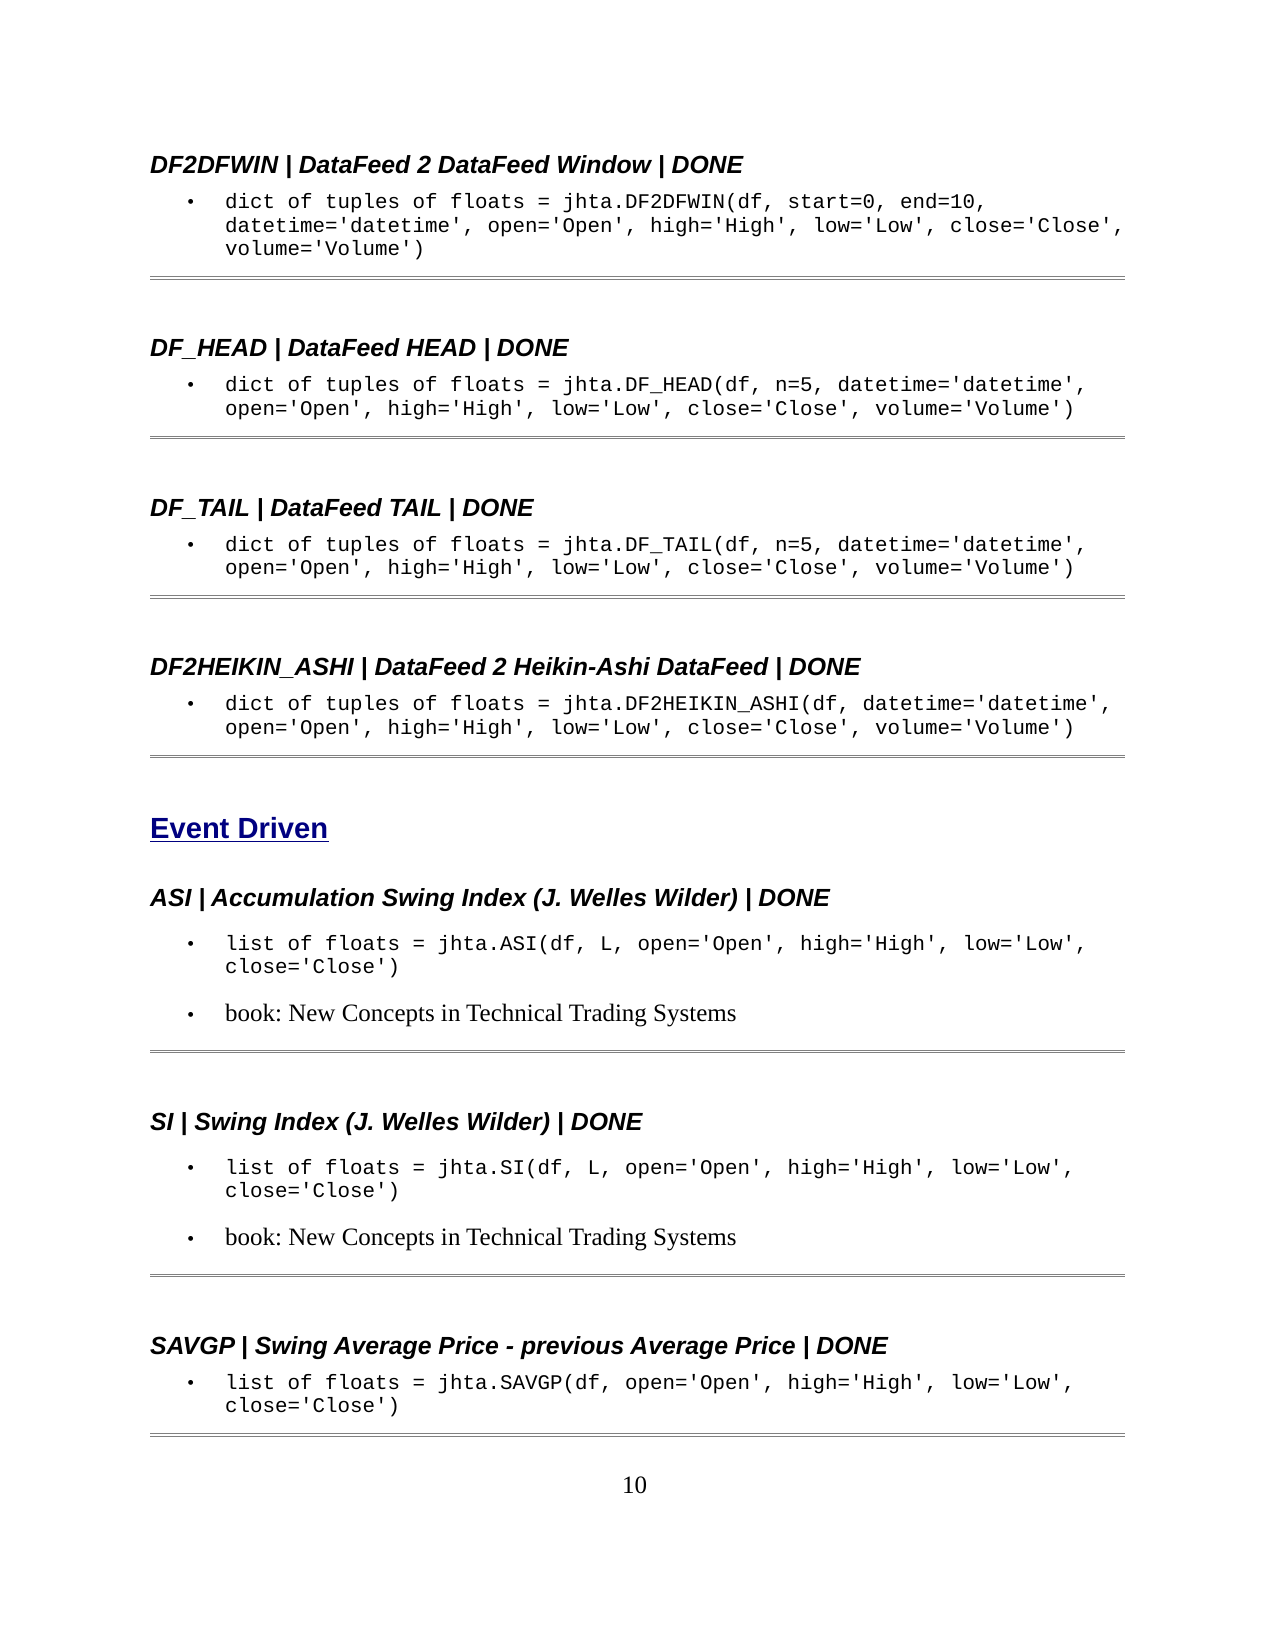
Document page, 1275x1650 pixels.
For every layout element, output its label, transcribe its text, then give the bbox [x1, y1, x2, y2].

subtitle SAVGP | Swing Average Price - previous Average Price | DONE [150, 1331, 1125, 1359]
list list of floats = jhta.SI(df, L, open='Open', high='High', low='Low', close='Close') [187, 1157, 1125, 1204]
list list of floats = jhta.SAVGP(df, open='Open', high='High', low='Low', close='Close') [187, 1372, 1125, 1419]
subtitle Event Driven [150, 812, 1125, 845]
list dict of tuples of floats = jhta.DF_TAIL(df, n=5, datetime='datetime', open='Open', high='High', low='Low', close='Close', volume='Volume') [187, 534, 1125, 581]
subtitle DF_TAIL | DataFeed TAIL | DONE [150, 493, 1125, 521]
subtitle DF2DFWIN | DataFeed 2 DataFeed Window | DONE [150, 150, 1125, 178]
subtitle DF2HEIKIN_ASHI | DataFeed 2 Heikin-Ashi DataFeed | DONE [150, 652, 1125, 681]
list dict of tuples of floats = jhta.DF2HEIKIN_ASHI(df, datetime='datetime', open='Open', high='High', low='Low', close='Close', volume='Volume') [187, 693, 1125, 740]
subtitle ASI | Accumulation Swing Index (J. Welles Wilder) | DONE [150, 883, 1125, 911]
list dict of tuples of floats = jhta.DF2DFWIN(df, start=0, end=10, datetime='datetime', open='Open', high='High', low='Low', close='Close', volume='Volume') [187, 191, 1125, 262]
subtitle DF_HEAD | DataFeed HEAD | DONE [150, 333, 1125, 362]
subtitle SI | Swing Index (J. Welles Wilder) | DONE [150, 1107, 1125, 1135]
list book: New Concepts in Technical Trading Systems [187, 1222, 1125, 1251]
list dict of tuples of floats = jhta.DF_HEAD(df, n=5, datetime='datetime', open='Open', high='High', low='Low', close='Close', volume='Volume') [187, 374, 1125, 421]
list book: New Concepts in Technical Trading Systems [187, 998, 1125, 1027]
list list of floats = jhta.ASI(df, L, open='Open', high='High', low='Low', close='Close') [187, 933, 1125, 980]
